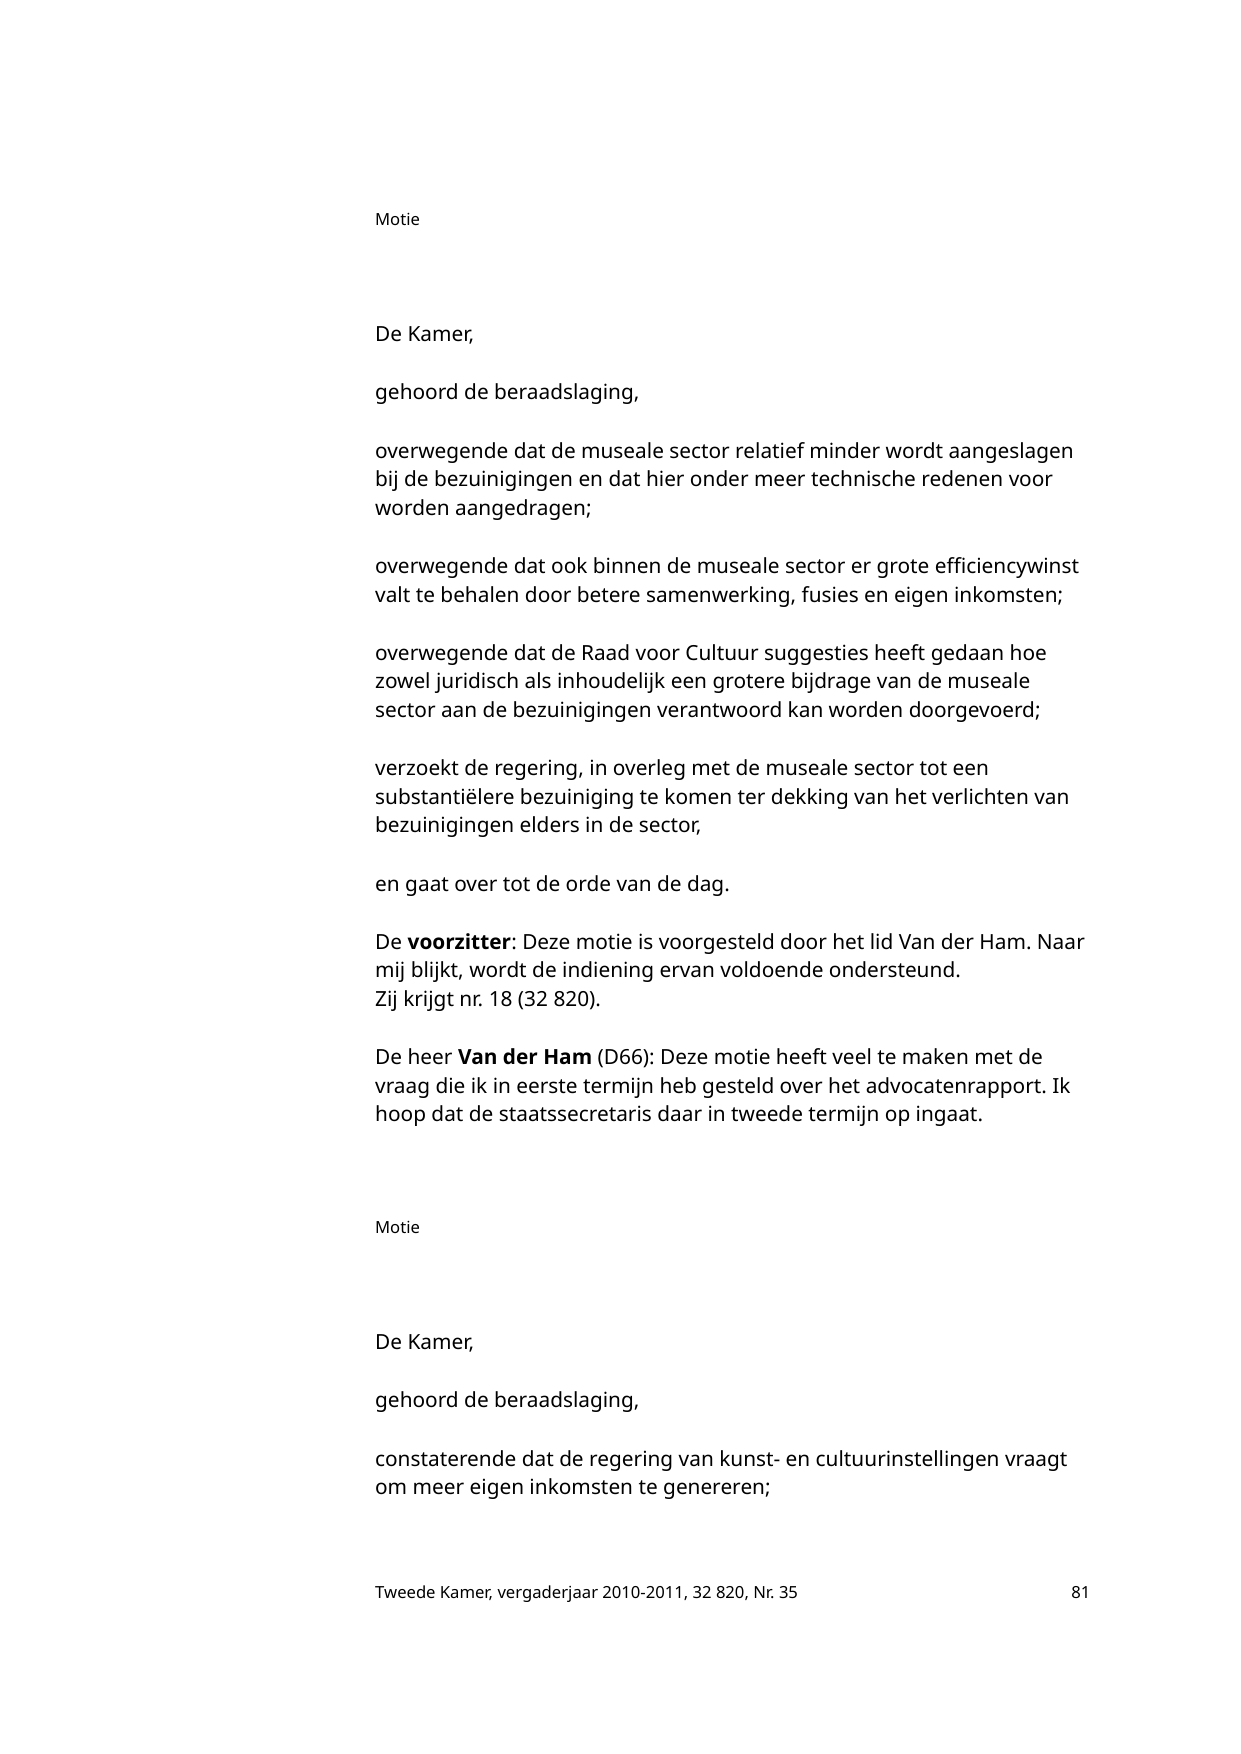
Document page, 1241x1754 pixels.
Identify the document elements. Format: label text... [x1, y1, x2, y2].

text De Kamer, [375, 1327, 1090, 1355]
text De Kamer, [375, 319, 1090, 347]
text verzoekt de regering, in overleg met de museale sector tot een substantiëlere bezuiniging te komen ter dekking van het verlichten van bezuinigingen elders in de sector, [375, 753, 1090, 839]
text overwegende dat de Raad voor Cultuur suggesties heeft gedaan hoe zowel juridisch als inhoudelijk een grotere bijdrage van de museale sector aan de bezuinigingen verantwoord kan worden doorgevoerd; [375, 638, 1090, 723]
text overwegende dat ook binnen de museale sector er grote efficiencywinst valt te behalen door betere samenwerking, fusies en eigen inkomsten; [375, 551, 1090, 608]
text overwegende dat de museale sector relatief minder wordt aangeslagen bij de bezuinigingen en dat hier onder meer technische redenen voor worden aangedragen; [375, 436, 1090, 521]
text De voorzitter: Deze motie is voorgesteld door het lid Van der Ham. Naar mij blijkt, wordt de indiening ervan voldoende ondersteund. [375, 927, 1090, 984]
text constaterende dat de regering van kunst- en cultuurinstellingen vraagt om meer eigen inkomsten te genereren; [375, 1444, 1090, 1501]
table_header Motie [375, 1216, 1090, 1268]
table_header Motie [375, 208, 1090, 261]
text en gaat over tot de orde van de dag. [375, 869, 1090, 897]
text De heer Van der Ham (D66): Deze motie heeft veel te maken met de vraag die ik in eerste termijn heb gesteld over het advocatenrapport. Ik hoop dat de staatssecretaris daar in tweede termijn op ingaat. [375, 1042, 1090, 1128]
text gehoord de beraadslaging, [375, 377, 1090, 406]
text Zij krijgt nr. 18 (32 820). [375, 984, 1090, 1012]
text gehoord de beraadslaging, [375, 1385, 1090, 1414]
